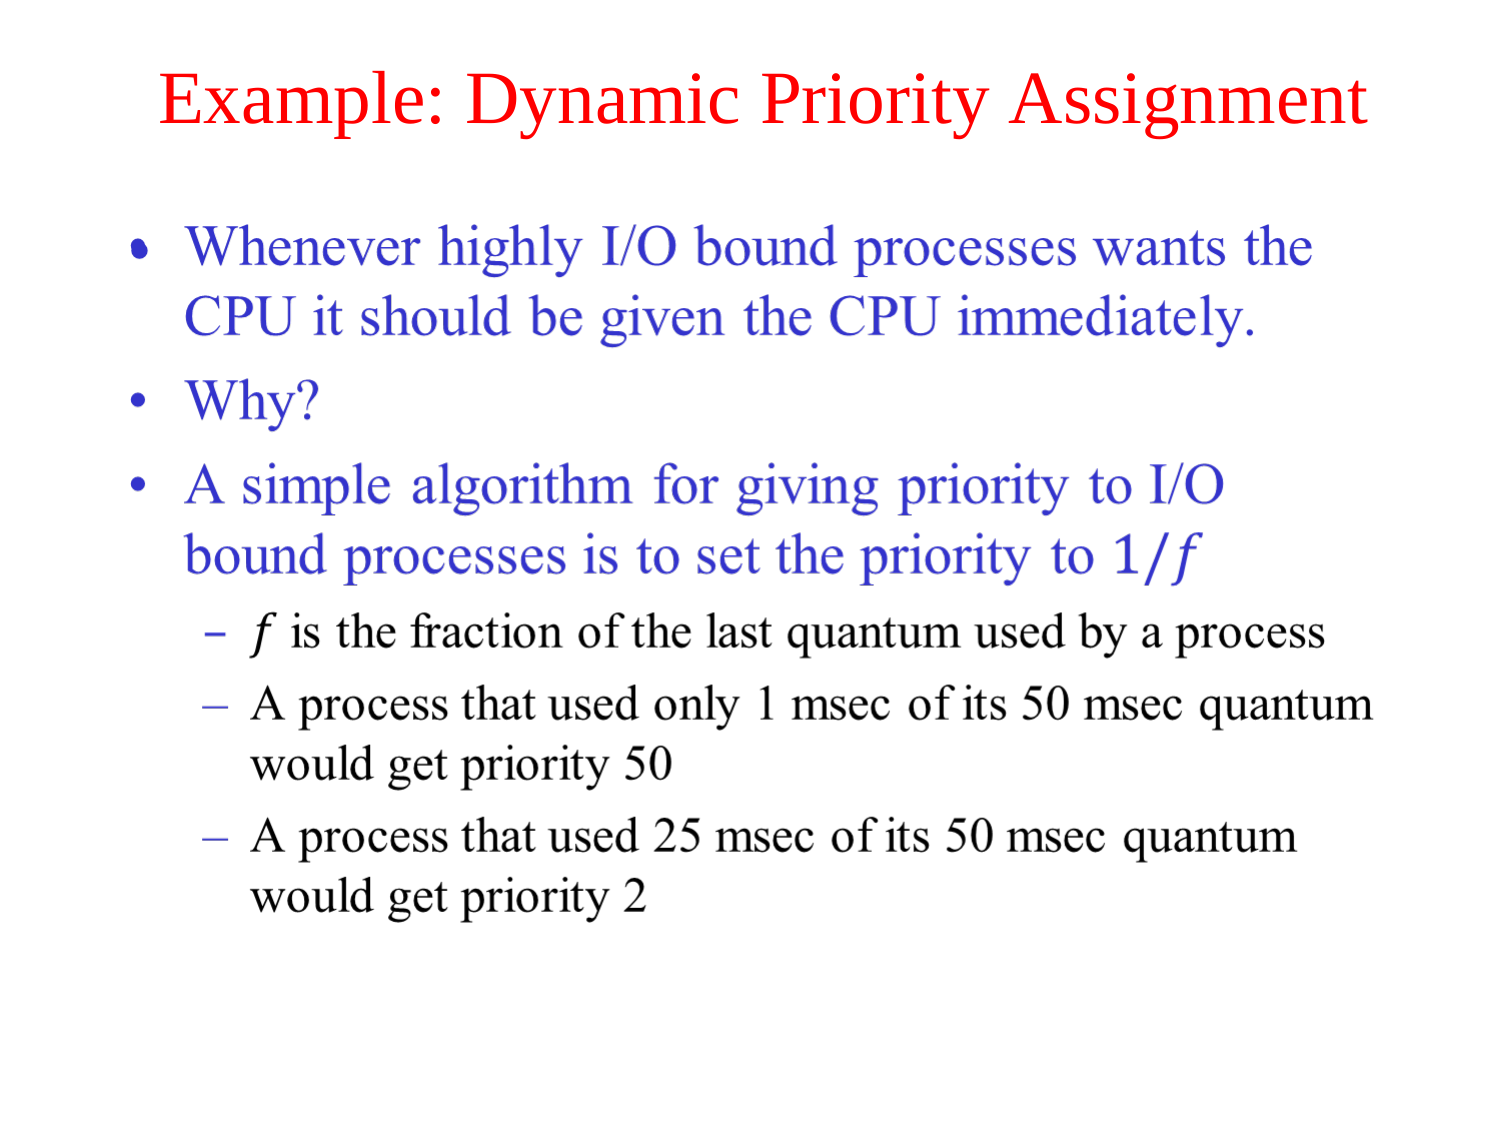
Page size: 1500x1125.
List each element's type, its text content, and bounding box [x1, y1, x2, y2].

picture [90, 194, 1389, 1060]
text_box Example: Dynamic Priority Assignment [126, 0, 1402, 188]
